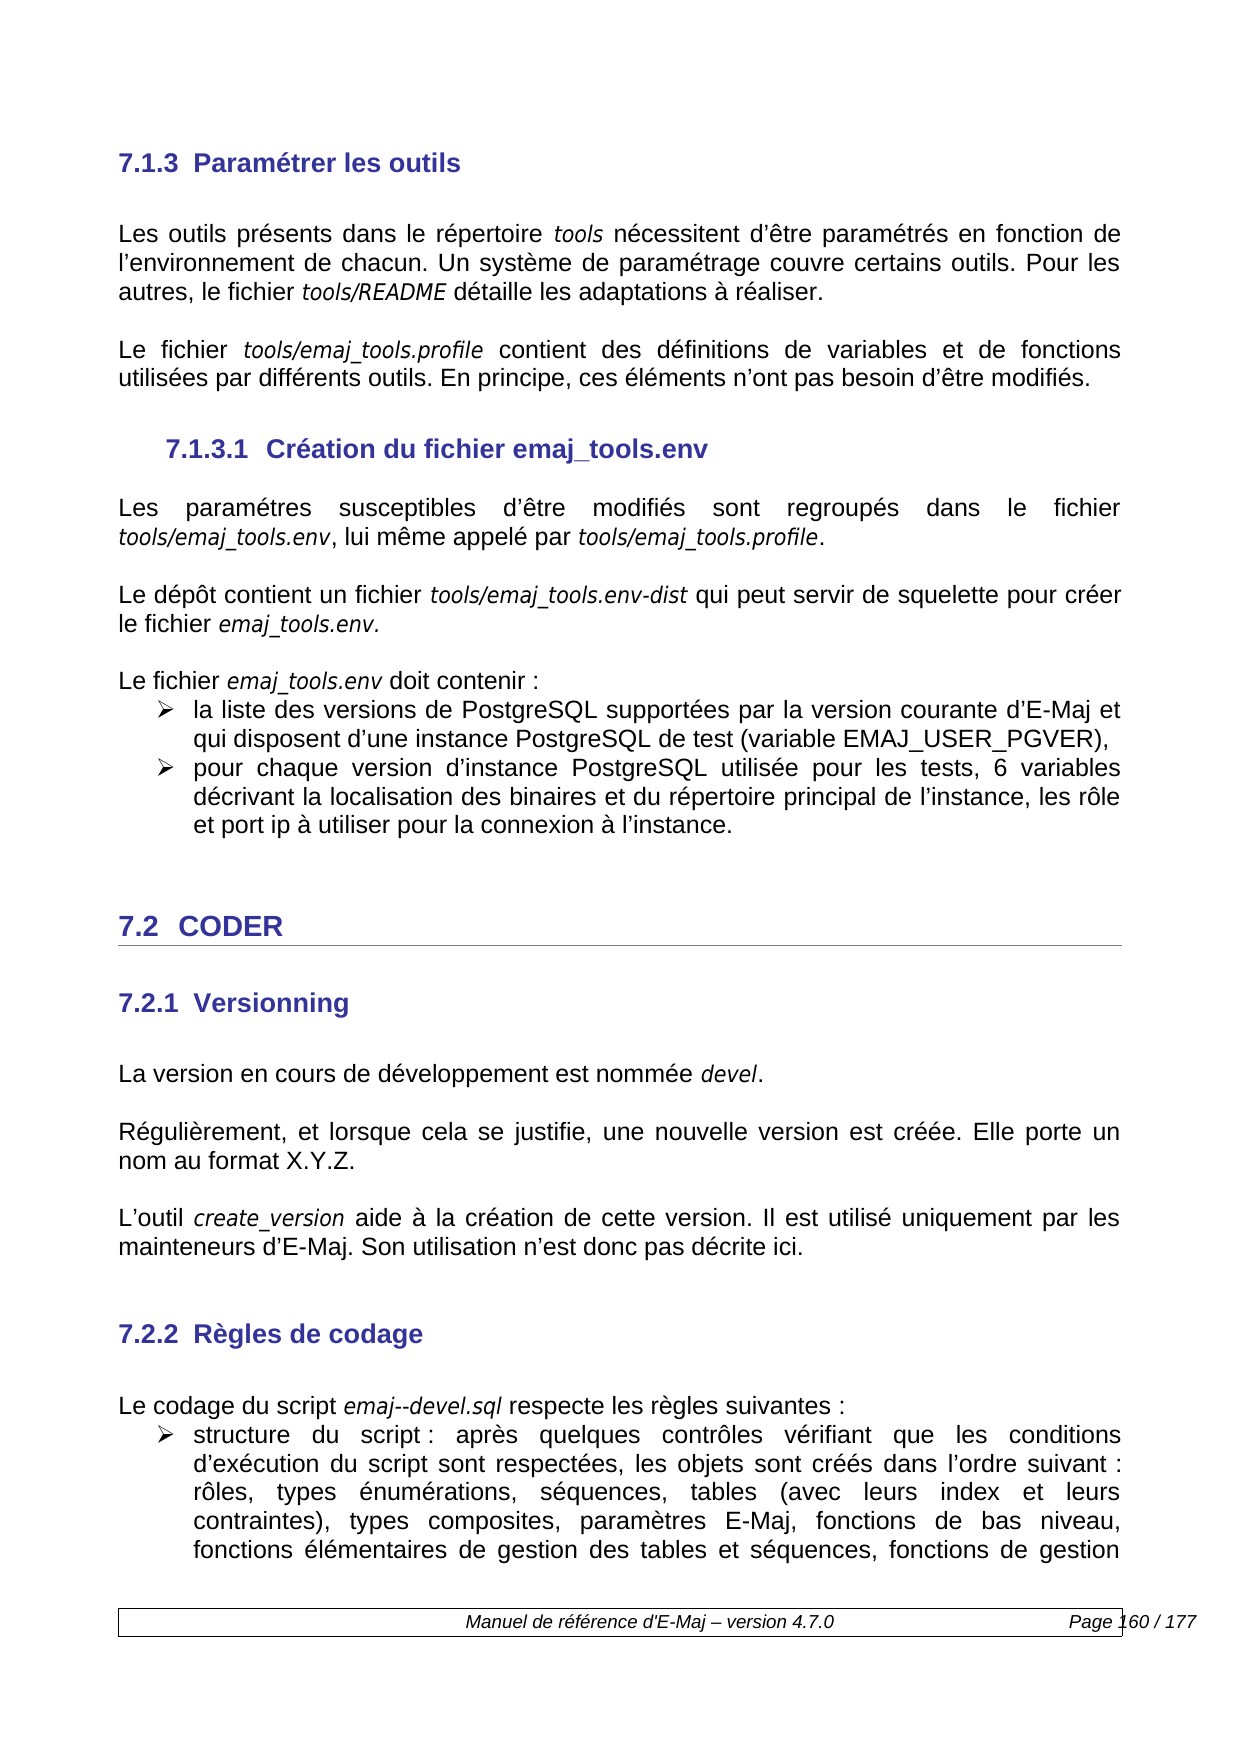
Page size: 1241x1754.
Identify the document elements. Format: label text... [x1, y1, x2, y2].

text L’outil create_version aide à la création de cette version. Il est utilisé uniquement par les mainteneurs d’E-Maj. Son utilisation n’est donc pas décrite ici. [118, 1203, 1122, 1261]
list structure du script : après quelques contrôles vérifiant que les conditions d’exécution du script sont respectées, les objets sont créés dans l’ordre suivant : rôles, types énumérations, séquences, tables (avec leurs index et leurs contraintes), types composites, paramètres E-Maj, fonctions de bas niveau, fonctions élémentaires de gestion des tables et séquences, fonctions de gestion [156, 1420, 1122, 1564]
text Le fichier tools/emaj_tools.profile contient des définitions de variables et de fonctions utilisées par différents outils. En principe, ces éléments n’ont pas besoin d’être modifiés. [118, 334, 1122, 392]
subtitle Versionning [118, 987, 1122, 1018]
text Les outils présents dans le répertoire tools nécessitent d’être paramétrés en fonction de l’environnement de chacun. Un système de paramétrage couvre certains outils. Pour les autres, le fichier tools/README détaille les adaptations à réaliser. [118, 219, 1122, 306]
text Le fichier emaj_tools.env doit contenir : [118, 666, 1122, 695]
text Le codage du script emaj--devel.sql respecte les règles suivantes : [118, 1391, 1122, 1420]
subtitle Coder [118, 909, 1122, 945]
list pour chaque version d’instance PostgreSQL utilisée pour les tests, 6 variables décrivant la localisation des binaires et du répertoire principal de l’instance, les rôle et port ip à utiliser pour la connexion à l’instance. [156, 753, 1122, 839]
text Les paramétres susceptibles d’être modifiés sont regroupés dans le fichier tools/emaj_tools.env, lui même appelé par tools/emaj_tools.profile. [118, 493, 1122, 551]
subtitle Règles de codage [118, 1318, 1122, 1350]
subtitle Paramétrer les outils [118, 147, 1122, 178]
list la liste des versions de PostgreSQL supportées par la version courante d’E-Maj et qui disposent d’une instance PostgreSQL de test (variable EMAJ_USER_PGVER), [156, 695, 1122, 753]
text Régulièrement, et lorsque cela se justifie, une nouvelle version est créée. Elle porte un nom au format X.Y.Z. [118, 1117, 1122, 1174]
text Le dépôt contient un fichier tools/emaj_tools.env-dist qui peut servir de squelette pour créer le fichier emaj_tools.env. [118, 580, 1122, 637]
subtitle Création du fichier emaj_tools.env [165, 433, 1122, 465]
text La version en cours de développement est nommée devel. [118, 1059, 1122, 1088]
